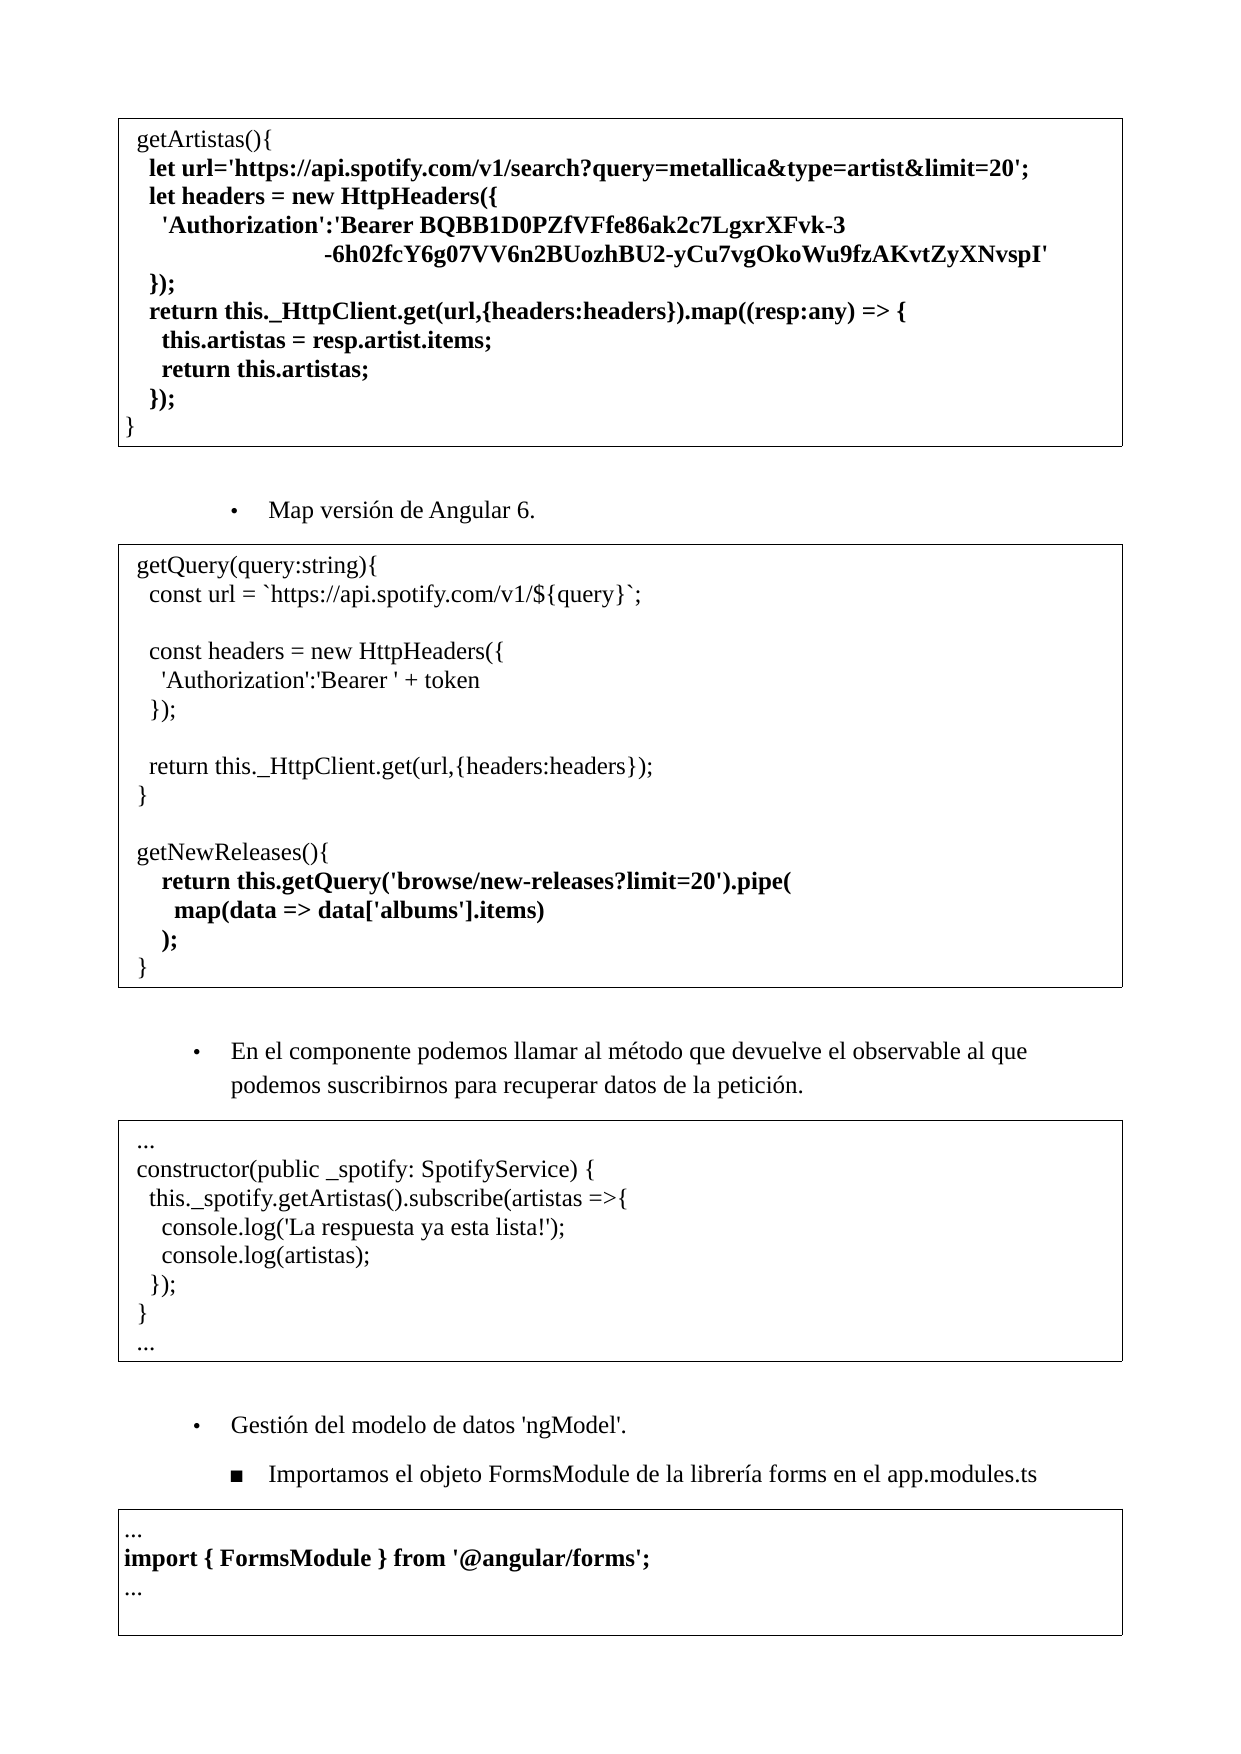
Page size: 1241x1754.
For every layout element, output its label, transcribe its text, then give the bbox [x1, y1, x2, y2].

list En el componente podemos llamar al método que devuelve el observable al que podemos suscribirnos para recuperar datos de la petición. [193, 1036, 1122, 1099]
list Importamos el objeto FormsModule de la librería forms en el app.modules.ts [231, 1459, 1122, 1488]
list Map versión de Angular 6. [231, 495, 1122, 524]
table_header ... constructor(public _spotify: SpotifyService) { this._spotify.getArtistas().subscribe(artistas =>{ console.log('La respuesta ya esta lista!'); console.log(artistas); }); } ... [119, 1121, 1122, 1361]
list Gestión del modelo de datos 'ngModel'. [193, 1410, 1122, 1439]
table_header getQuery(query:string){ const url = `https://api.spotify.com/v1/${query}`; const headers = new HttpHeaders({ 'Authorization':'Bearer ' + token }); return this._HttpClient.get(url,{headers:headers}); } getNewReleases(){ return this.getQuery('browse/new-releases?limit=20').pipe( map(data => data['albums'].items) ); } [119, 545, 1122, 987]
table_header ... import { FormsModule } from '@angular/forms'; ... [119, 1510, 1122, 1635]
table_header getArtistas(){ let url='https://api.spotify.com/v1/search?query=metallica&type=artist&limit=20'; let headers = new HttpHeaders({ 'Authorization':'Bearer BQBB1D0PZfVFfe86ak2c7LgxrXFvk-3 -6h02fcY6g07VV6n2BUozhBU2-yCu7vgOkoWu9fzAKvtZyXNvspI' }); return this._HttpClient.get(url,{headers:headers}).map((resp:any) => { this.artistas = resp.artist.items; return this.artistas; }); } [119, 119, 1122, 446]
